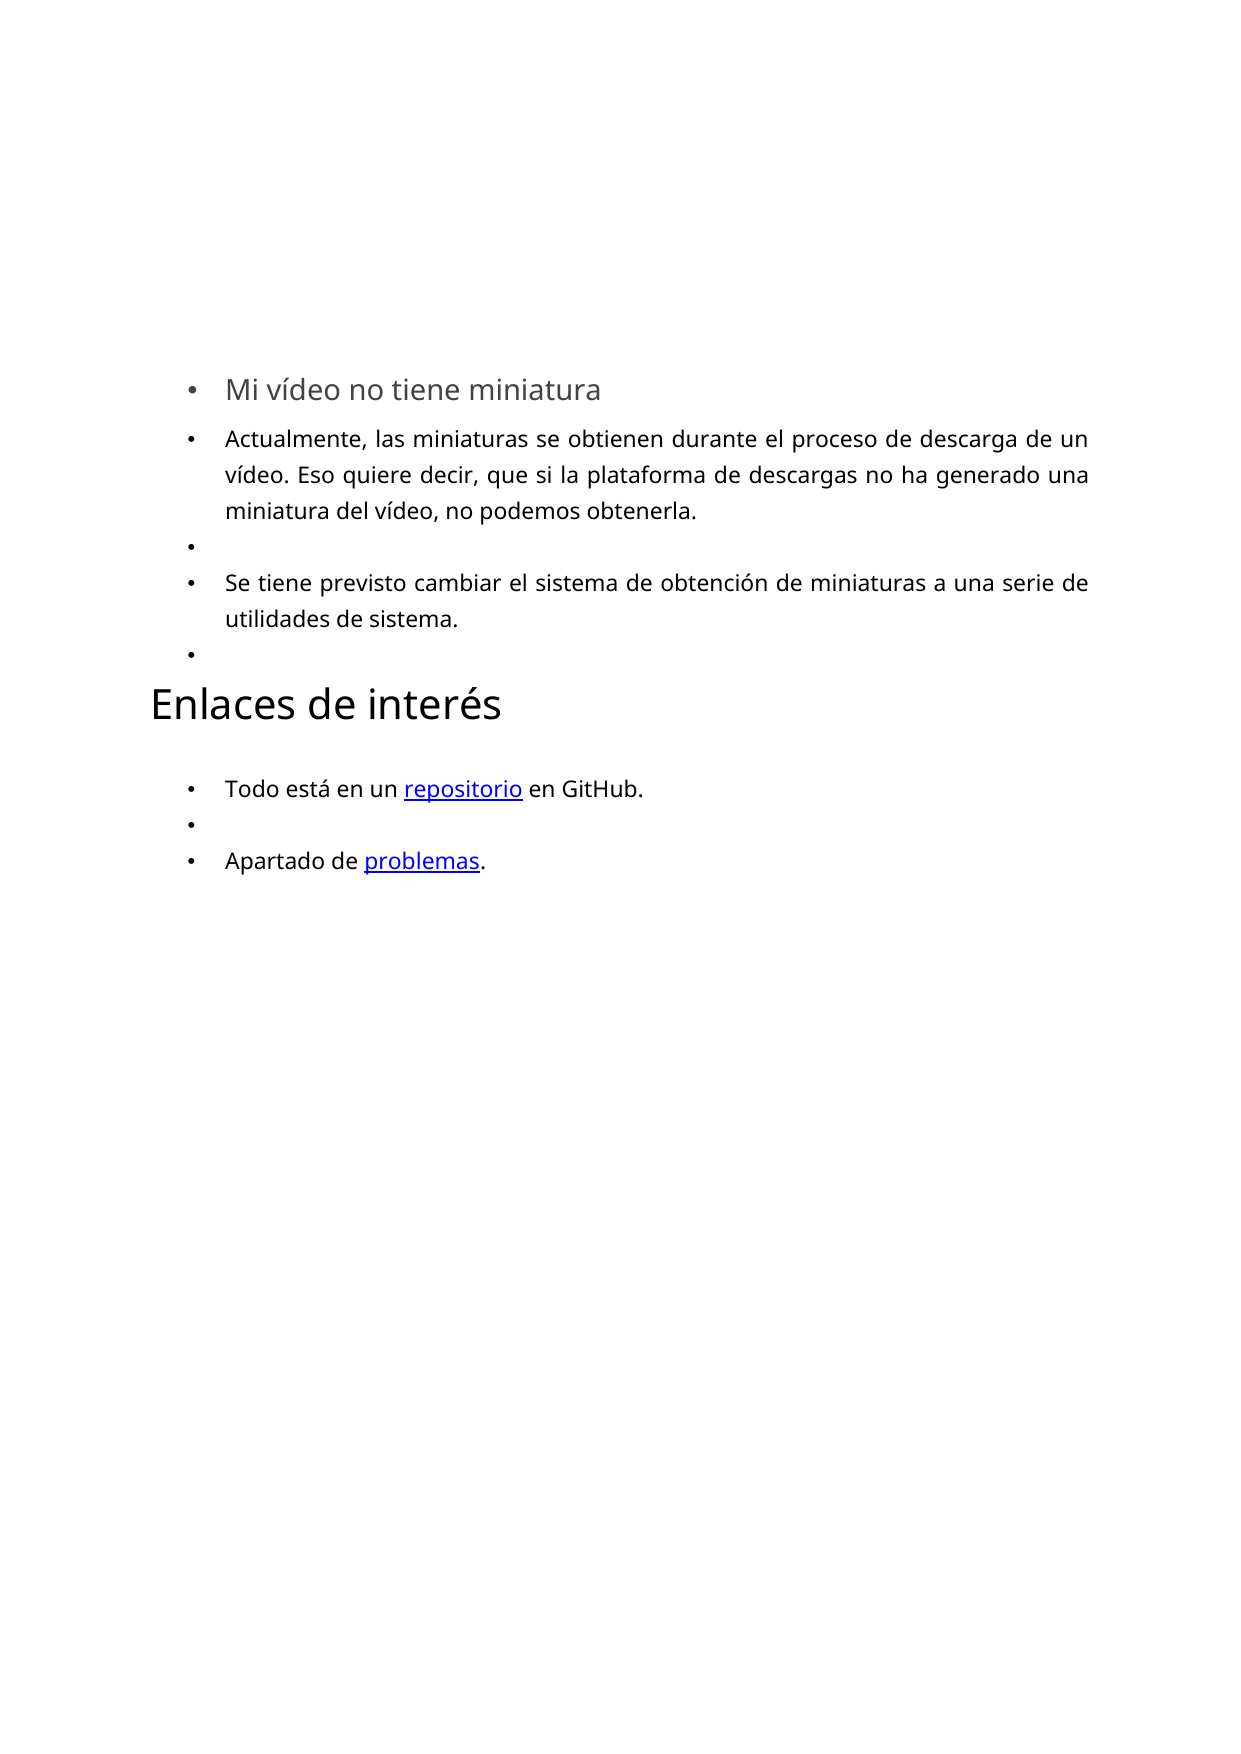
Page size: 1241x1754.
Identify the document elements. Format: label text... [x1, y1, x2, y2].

list Apartado de problemas. [187, 845, 1090, 876]
text Enlaces de interés [150, 675, 1090, 732]
list Mi vídeo no tiene miniatura [187, 369, 1090, 409]
list Se tiene previsto cambiar el sistema de obtención de miniaturas a una serie de utilidades de sistema. [187, 567, 1090, 634]
list Todo está en un repositorio en GitHub. [187, 773, 1090, 804]
list Actualmente, las miniaturas se obtienen durante el proceso de descarga de un vídeo. Eso quiere decir, que si la plataforma de descargas no ha generado una miniatura del vídeo, no podemos obtenerla. [187, 423, 1090, 526]
